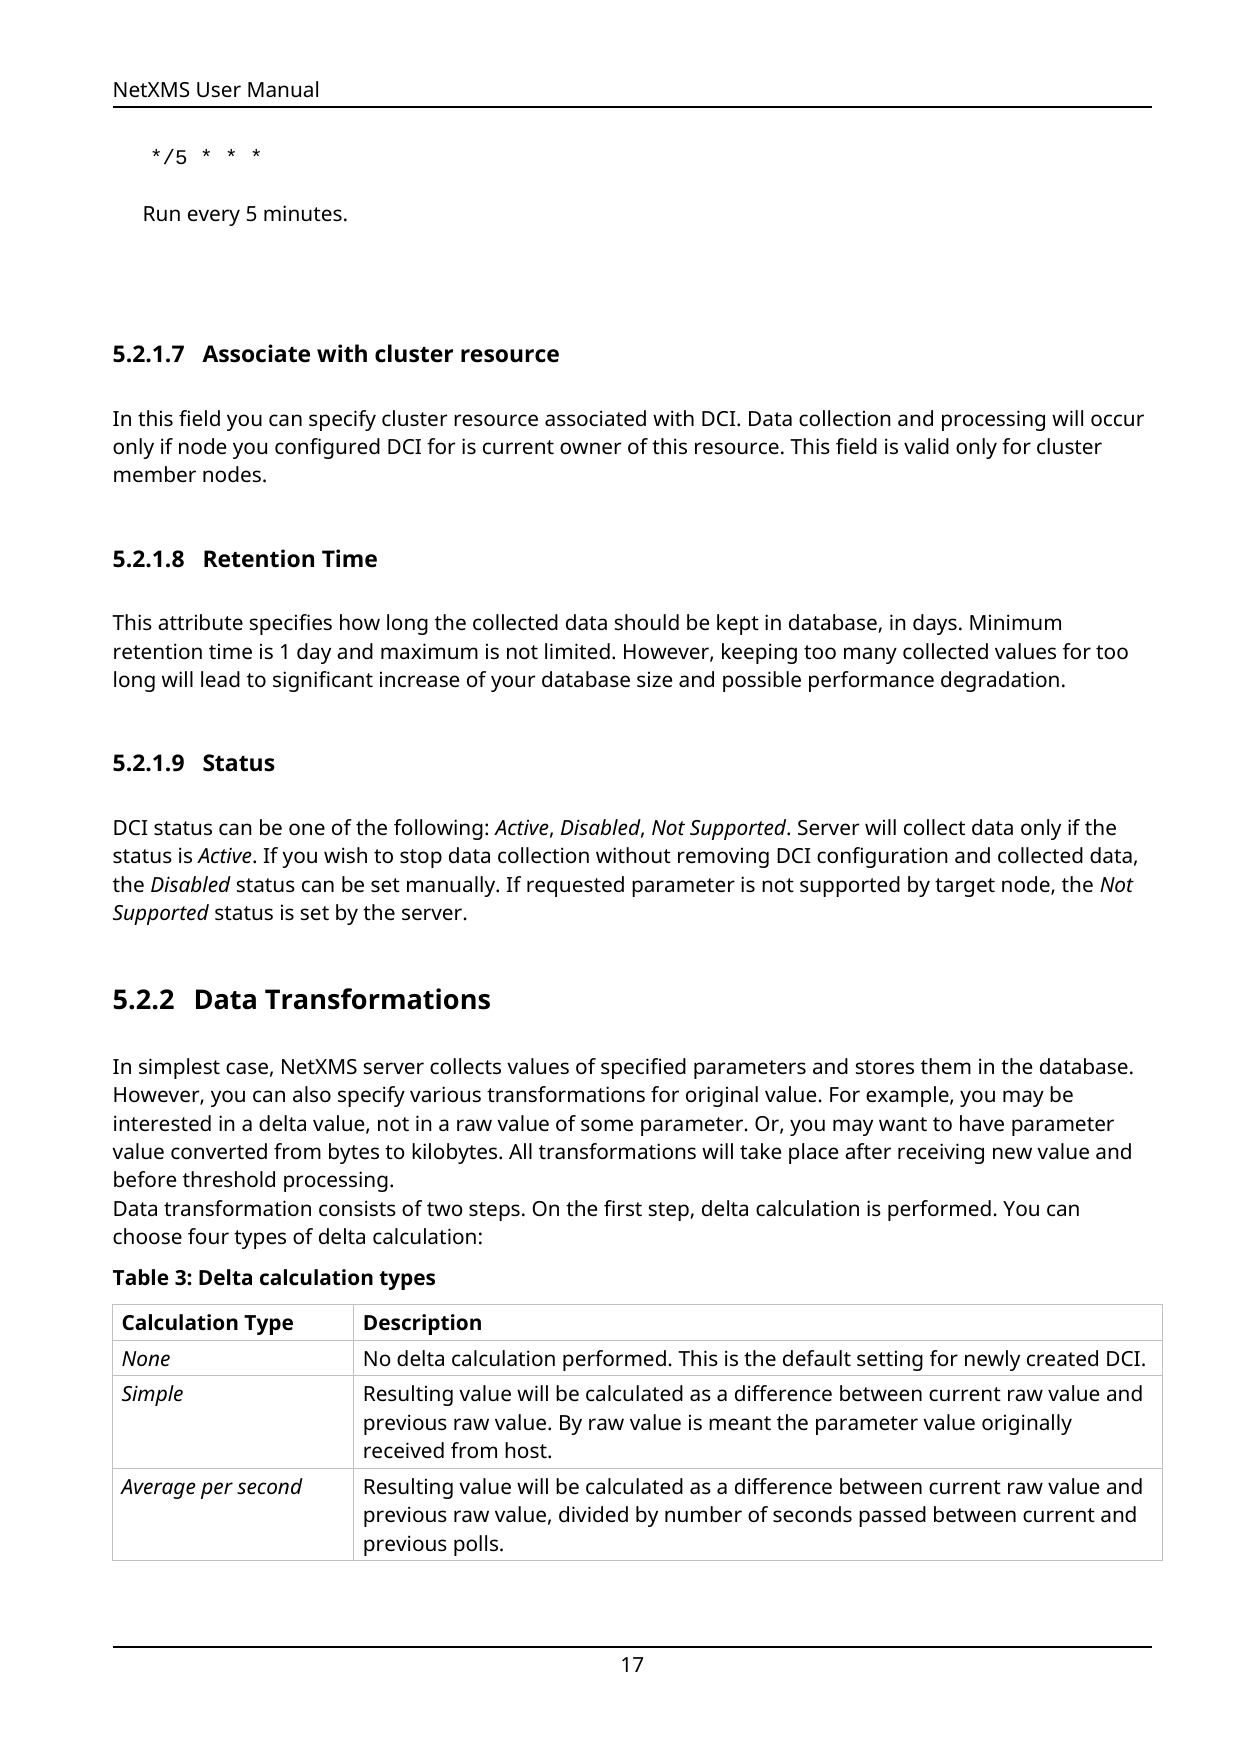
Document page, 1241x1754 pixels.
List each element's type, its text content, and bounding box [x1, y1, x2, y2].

text In this field you can specify cluster resource associated with DCI. Data collection and processing will occur only if node you configured DCI for is current owner of this resource. This field is valid only for cluster member nodes. [112, 404, 1152, 489]
text */5 * * * [150, 147, 1152, 171]
table_header Calculation Type [113, 1305, 353, 1340]
text DCI status can be one of the following: Active, Disabled, Not Supported. Server will collect data only if the status is Active. If you wish to stop data collection without removing DCI configuration and collected data, the Disabled status can be set manually. If requested parameter is not supported by target node, the Not Supported status is set by the server. [112, 813, 1152, 927]
table_cell Resulting value will be calculated as a difference between current raw value and previous raw value. By raw value is meant the parameter value originally received from host. [354, 1376, 1162, 1468]
subtitle Retention Time [112, 542, 1152, 574]
table_cell Resulting value will be calculated as a difference between current raw value and previous raw value, divided by number of seconds passed between current and previous polls. [354, 1469, 1162, 1560]
subtitle Associate with cluster resource [112, 338, 1152, 369]
text Table 3: Delta calculation types [112, 1263, 1152, 1292]
text Data transformation consists of two steps. On the first step, delta calculation is performed. You can choose four types of delta calculation: [112, 1194, 1152, 1251]
text This attribute specifies how long the collected data should be kept in database, in days. Minimum retention time is 1 day and maximum is not limited. However, keeping too many collected values for too long will lead to significant increase of your database size and possible performance degradation. [112, 608, 1152, 694]
table_cell No delta calculation performed. This is the default setting for newly created DCI. [354, 1341, 1162, 1375]
text In simplest case, NetXMS server collects values of specified parameters and stores them in the database. However, you can also specify various transformations for original value. For example, you may be interested in a delta value, not in a raw value of some parameter. Or, you may want to have parameter value converted from bytes to kilobytes. All transformations will take place after receiving new value and before threshold processing. [112, 1052, 1152, 1194]
text Run every 5 minutes. [112, 199, 1152, 227]
table_header Description [354, 1305, 1162, 1340]
subtitle Data Transformations [112, 980, 1152, 1017]
table_cell Average per second [113, 1469, 353, 1560]
table_cell None [113, 1341, 353, 1375]
subtitle Status [112, 747, 1152, 778]
table_cell Simple [113, 1376, 353, 1468]
